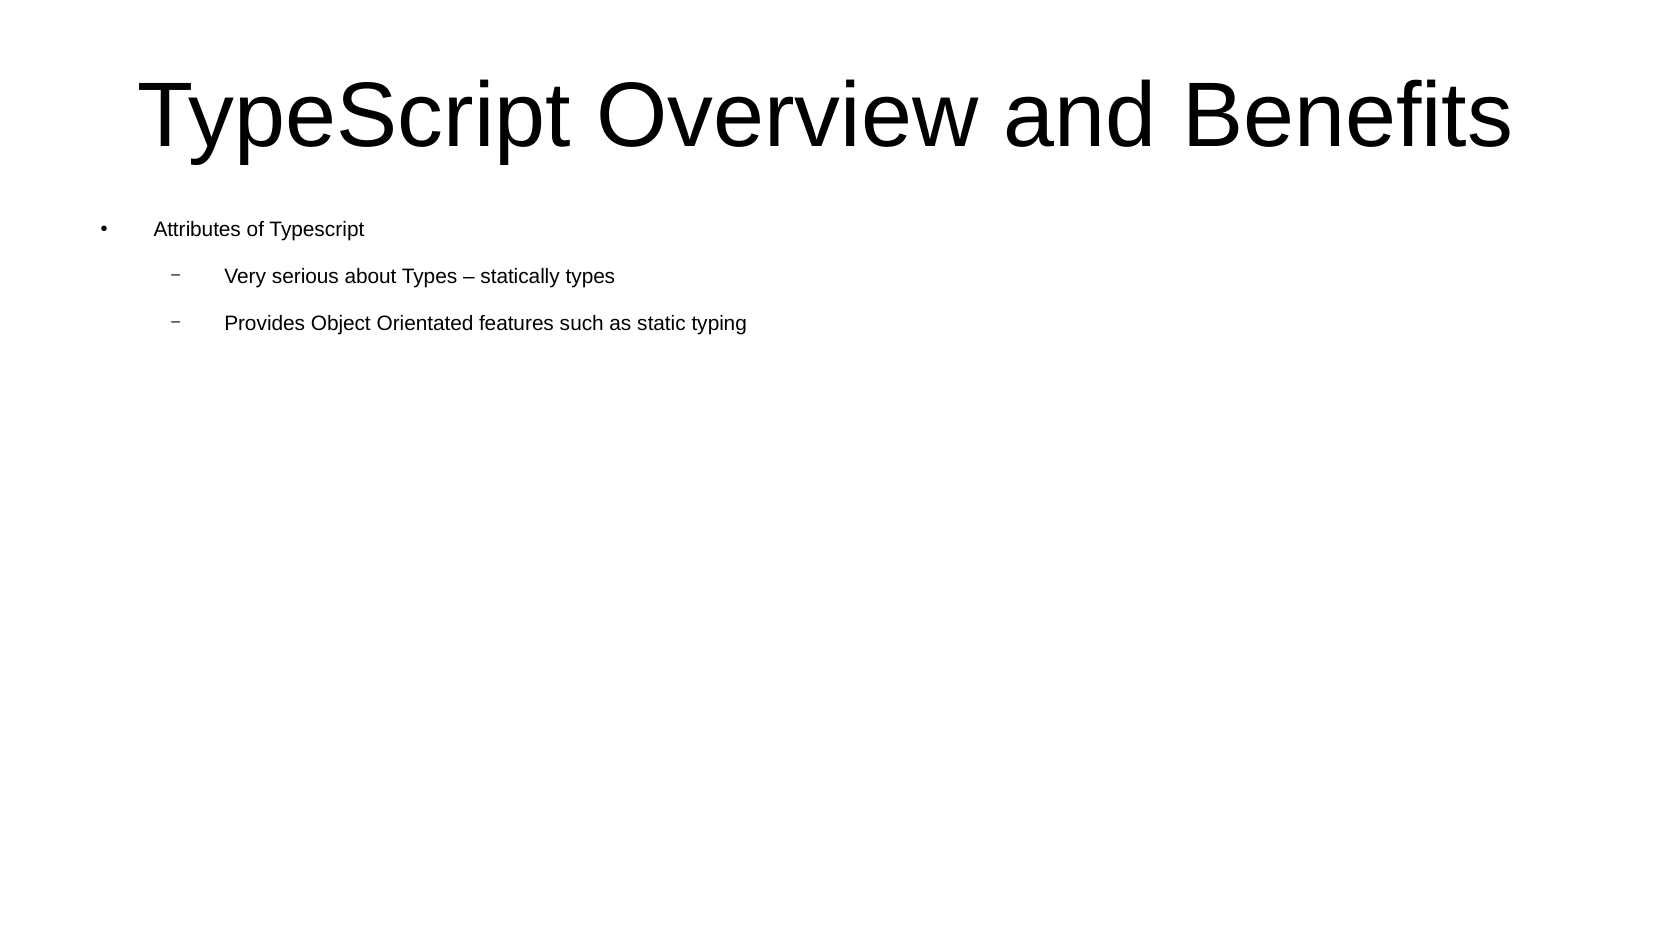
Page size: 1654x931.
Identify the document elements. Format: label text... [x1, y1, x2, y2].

title TypeScript Overview and Benefits [82, 37, 1571, 193]
list Attributes of Typescript Very serious about Types – statically types Provides Object Orientated features such as static typing [82, 217, 1576, 901]
